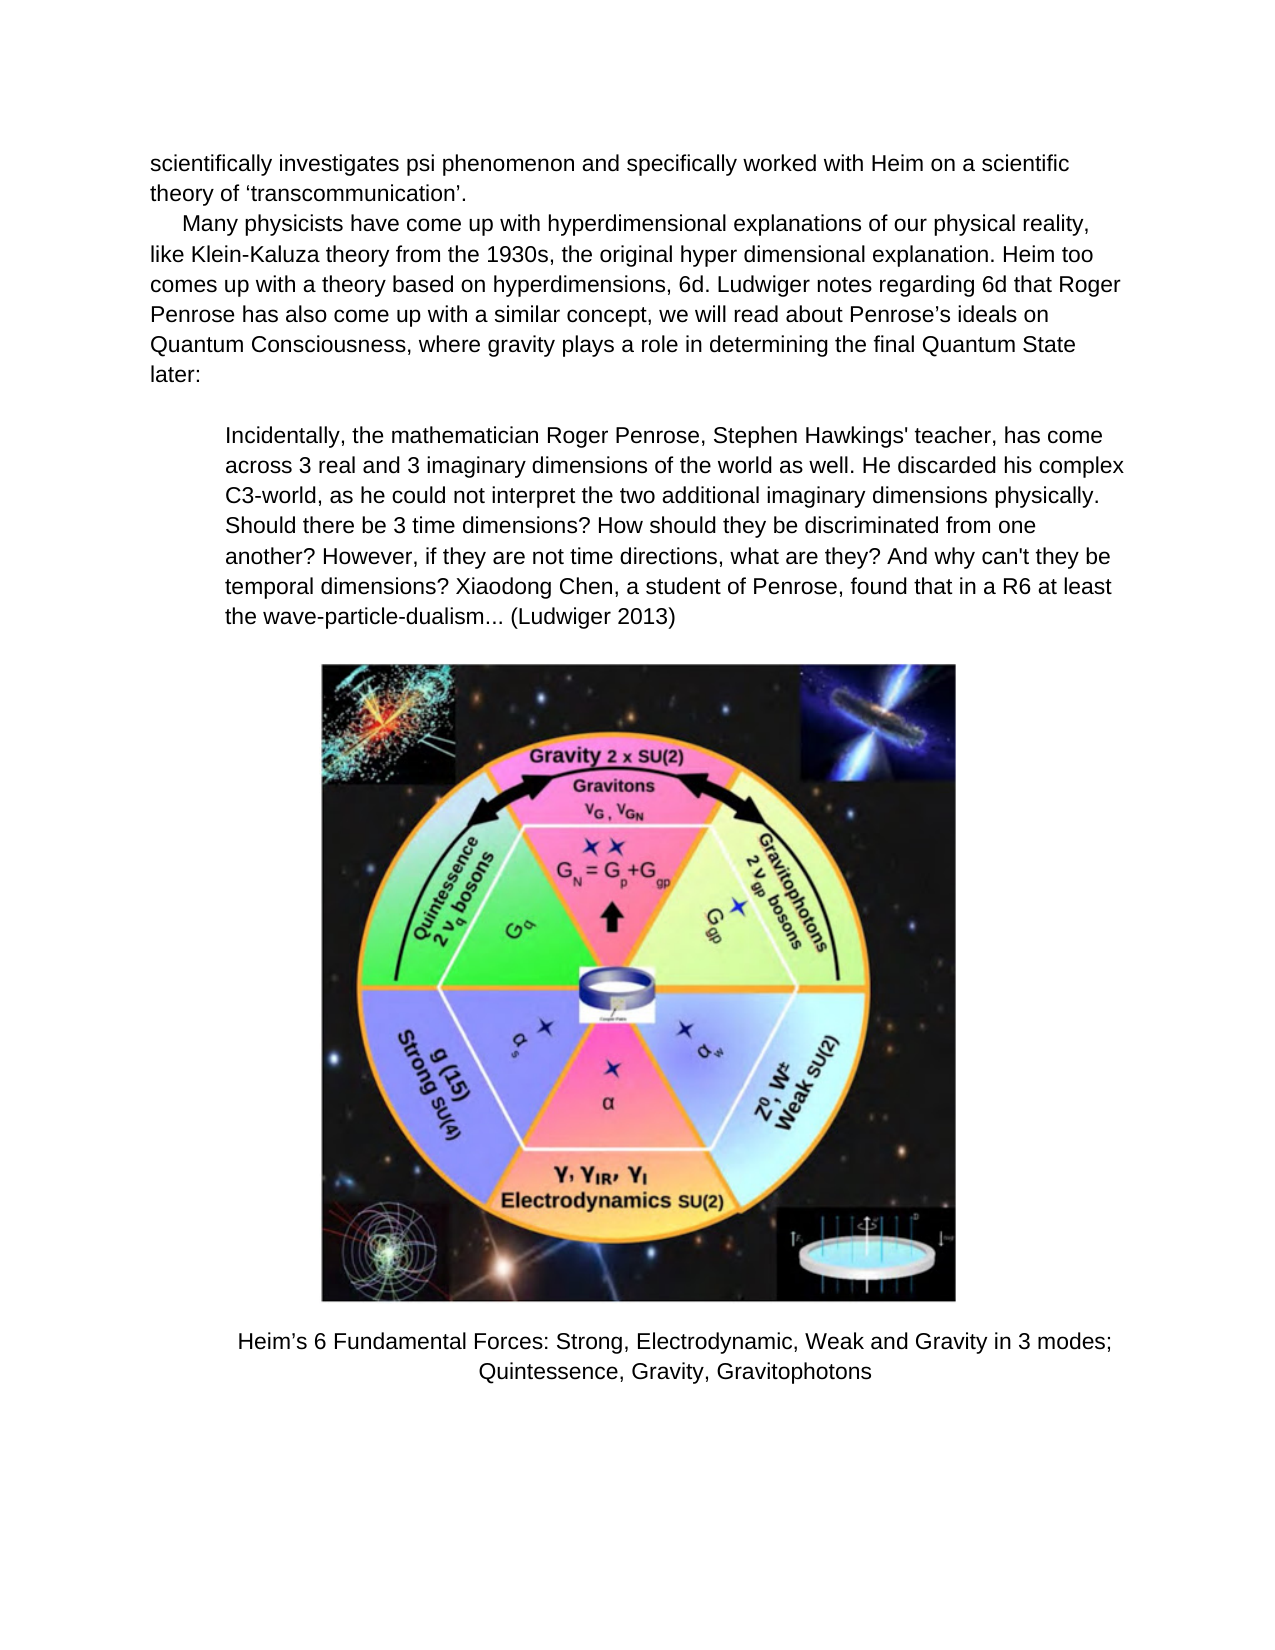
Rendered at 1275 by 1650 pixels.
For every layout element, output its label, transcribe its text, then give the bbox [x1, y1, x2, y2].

text scientifically investigates psi phenomenon and specifically worked with Heim on a scientific theory of ‘transcommunication’. [150, 150, 1125, 207]
text Heim’s 6 Fundamental Forces: Strong, Electrodynamic, Weak and Gravity in 3 modes; Quintessence, Gravity, Gravitophotons [225, 1328, 1125, 1385]
text Incidentally, the mathematician Roger Penrose, Stephen Hawkings' teacher, has come across 3 real and 3 imaginary dimensions of the world as well. He discarded his complex C3-world, as he could not interpret the two additional imaginary dimensions physically. Should there be 3 time dimensions? How should they be discriminated from one another? However, if they are not time directions, what are they? And why can't they be temporal dimensions? Xiaodong Chen, a student of Penrose, found that in a R6 at least the wave-particle-dualism... (Ludwiger 2013) [225, 422, 1125, 629]
text Many physicists have come up with hyperdimensional explanations of our physical reality, like Klein-Kaluza theory from the 1930s, the original hyper dimensional explanation. Heim too comes up with a theory based on hyperdimensions, 6d. Ludwiger notes regarding 6d that Roger Penrose has also come up with a similar concept, we will read about Penrose’s ideals on Quantum Consciousness, where gravity plays a role in determining the final Quantum State later: [150, 210, 1125, 388]
picture [319, 663, 956, 1304]
